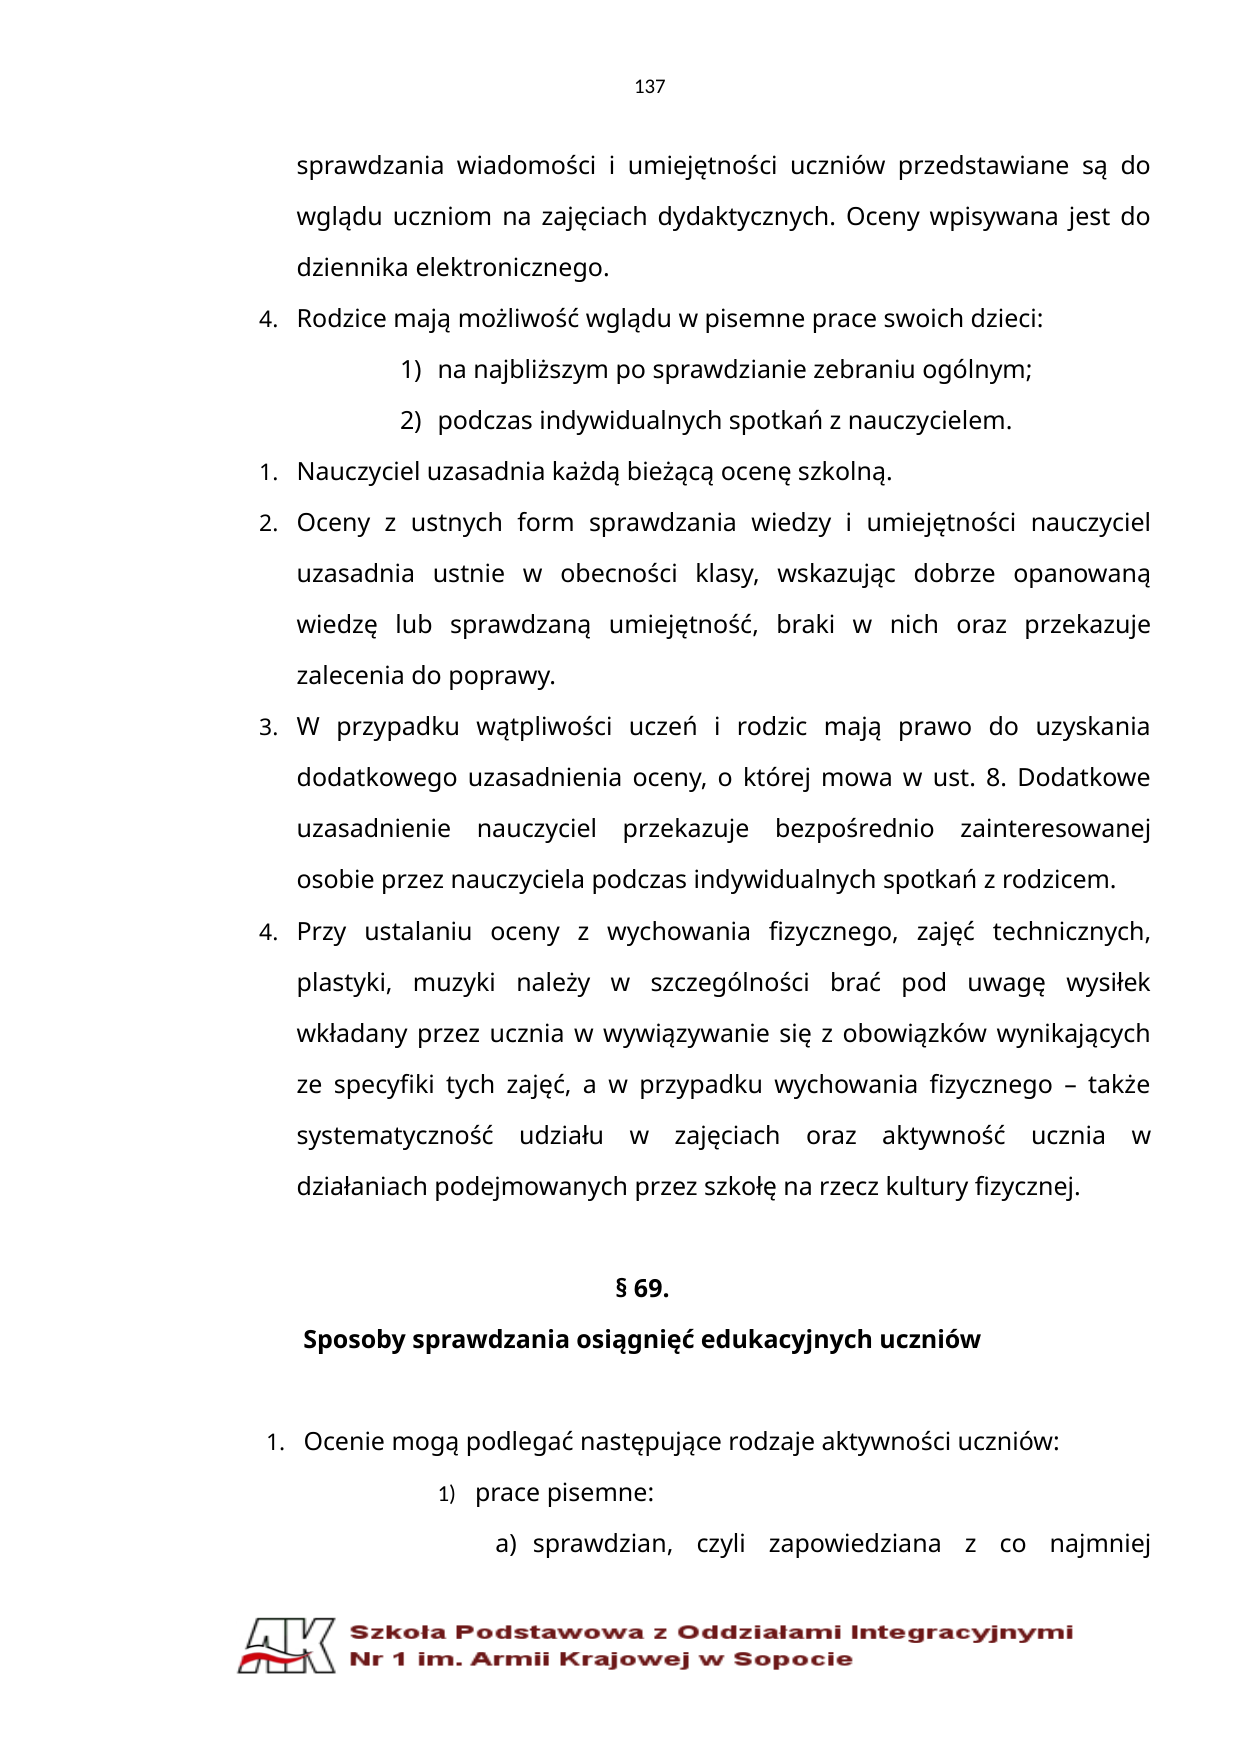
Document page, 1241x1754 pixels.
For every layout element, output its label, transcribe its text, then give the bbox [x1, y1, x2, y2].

list prace pisemne: [437, 1475, 1152, 1509]
text Sposoby sprawdzania osiągnięć edukacyjnych uczniów [133, 1322, 1152, 1356]
picture [236, 1611, 1122, 1680]
list Nauczyciel uzasadnia każdą bieżącą ocenę szkolną. [259, 454, 1152, 488]
list sprawdzania wiadomości i umiejętności uczniów przedstawiane są do wglądu uczniom na zajęciach dydaktycznych. Oceny wpisywana jest do dziennika elektronicznego. [259, 148, 1152, 284]
list podczas indywidualnych spotkań z nauczycielem. [400, 403, 1152, 437]
list W przypadku wątpliwości uczeń i rodzic mają prawo do uzyskania dodatkowego uzasadnienia oceny, o której mowa w ust. 8. Dodatkowe uzasadnienie nauczyciel przekazuje bezpośrednio zainteresowanej osobie przez nauczyciela podczas indywidualnych spotkań z rodzicem. [259, 709, 1152, 896]
list na najbliższym po sprawdzianie zebraniu ogólnym; [400, 352, 1152, 386]
list Przy ustalaniu oceny z wychowania fizycznego, zajęć technicznych, plastyki, muzyki należy w szczególności brać pod uwagę wysiłek wkładany przez ucznia w wywiązywanie się z obowiązków wynikających ze specyfiki tych zajęć, a w przypadku wychowania fizycznego – także systematyczność udziału w zajęciach oraz aktywność ucznia w działaniach podejmowanych przez szkołę na rzecz kultury fizycznej. [259, 913, 1152, 1202]
text § 69. [133, 1271, 1152, 1304]
list sprawdzian, czyli zapowiedziana z co najmniej [495, 1526, 1152, 1560]
list Ocenie mogą podlegać następujące rodzaje aktywności uczniów: [266, 1424, 1152, 1458]
list Rodzice mają możliwość wglądu w pisemne prace swoich dzieci: [259, 301, 1152, 335]
list Oceny z ustnych form sprawdzania wiedzy i umiejętności nauczyciel uzasadnia ustnie w obecności klasy, wskazując dobrze opanowaną wiedzę lub sprawdzaną umiejętność, braki w nich oraz przekazuje zalecenia do poprawy. [259, 505, 1152, 692]
